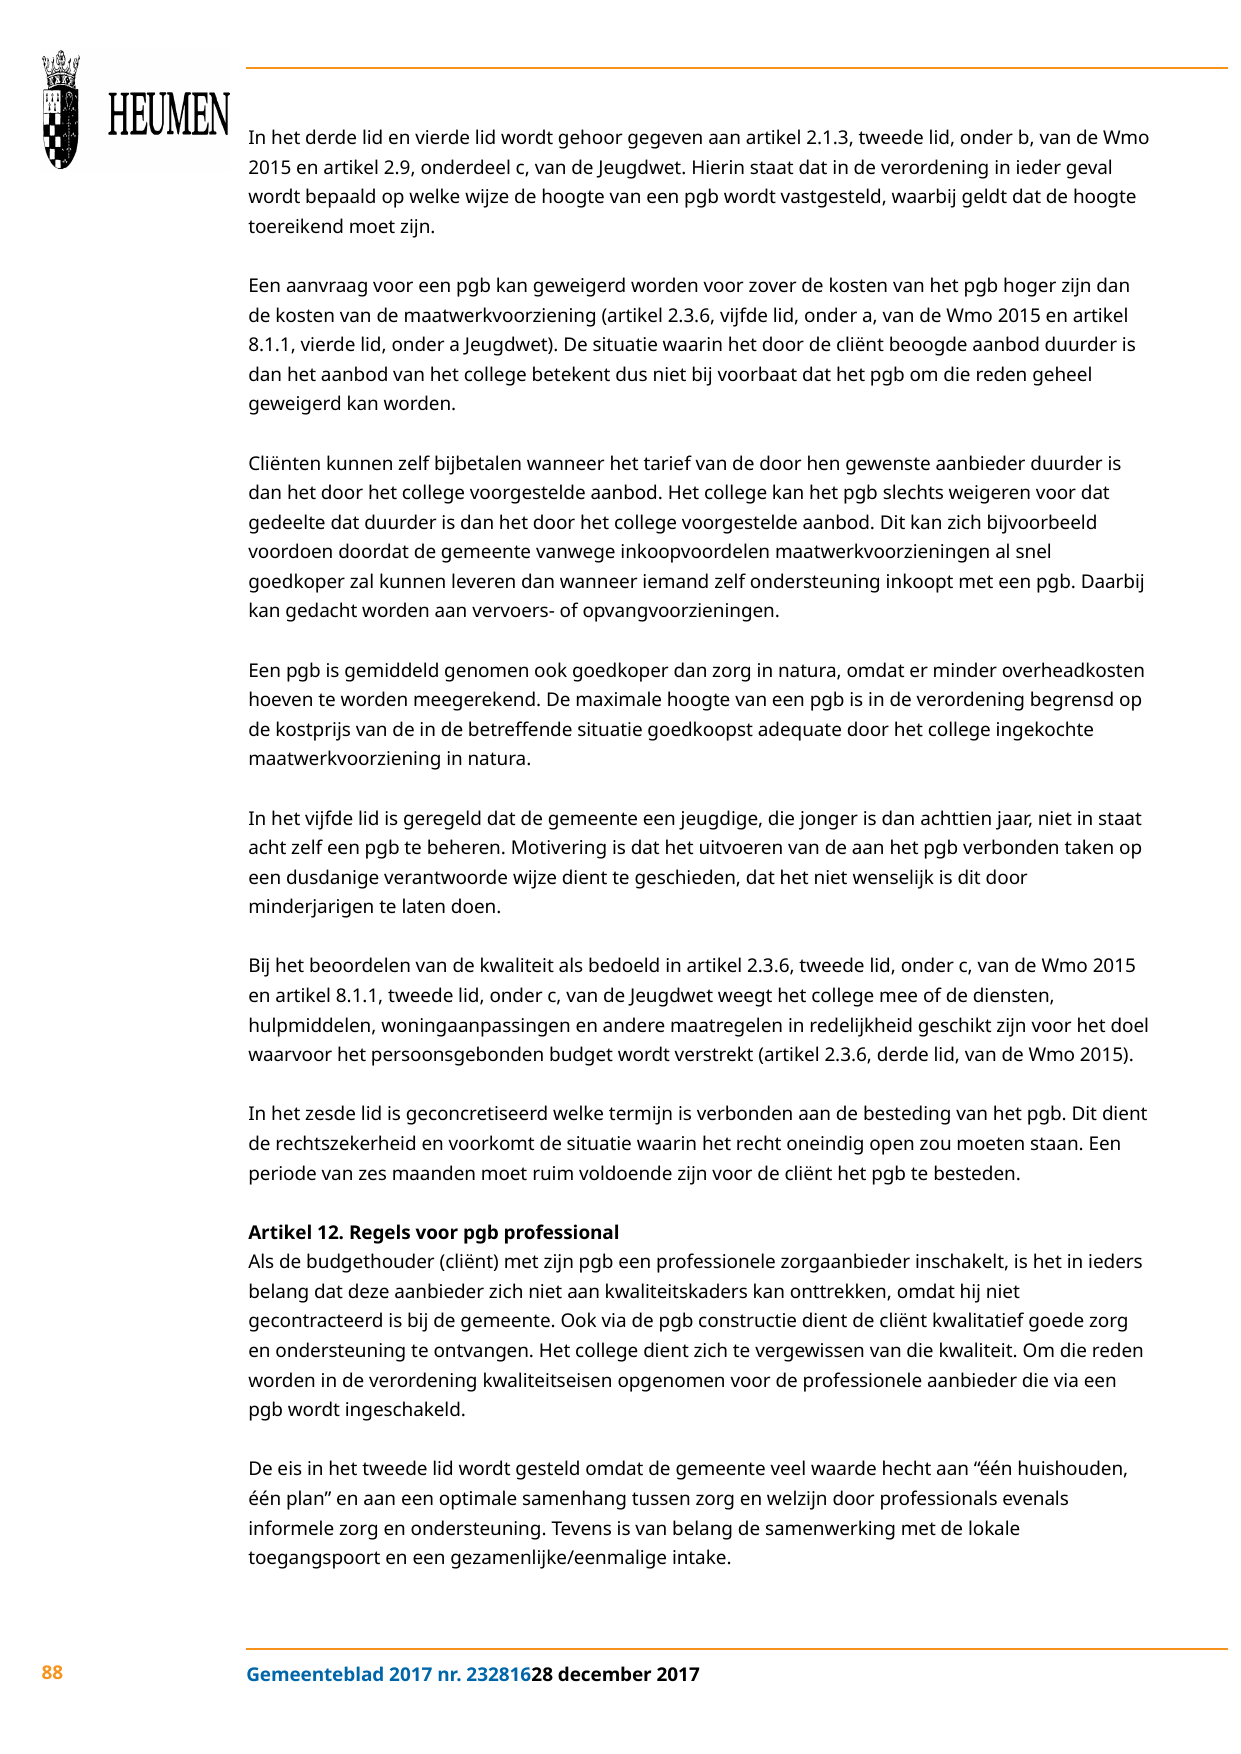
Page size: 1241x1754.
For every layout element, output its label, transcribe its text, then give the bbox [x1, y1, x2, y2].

text Bij het beoordelen van de kwaliteit als bedoeld in artikel 2.3.6, tweede lid, onder c, van de Wmo 2015 en artikel 8.1.1, tweede lid, onder c, van de Jeugdwet weegt het college mee of de diensten, hulpmiddelen, woningaanpassingen en andere maatregelen in redelijkheid geschikt zijn voor het doel waarvoor het persoonsgebonden budget wordt verstrekt (artikel 2.3.6, derde lid, van de Wmo 2015). [248, 953, 1152, 1067]
picture [41, 47, 231, 172]
text Als de budgethouder (cliënt) met zijn pgb een professionele zorgaanbieder inschakelt, is het in ieders belang dat deze aanbieder zich niet aan kwaliteitskaders kan onttrekken, omdat hij niet gecontracteerd is bij de gemeente. Ook via de pgb constructie dient de cliënt kwalitatief goede zorg en ondersteuning te ontvangen. Het college dient zich te vergewissen van die kwaliteit. Om die reden worden in de verordening kwaliteitseisen opgenomen voor de professionele aanbieder die via een pgb wordt ingeschakeld. [248, 1248, 1152, 1422]
text In het derde lid en vierde lid wordt gehoor gegeven aan artikel 2.1.3, tweede lid, onder b, van de Wmo 2015 en artikel 2.9, onderdeel c, van de Jeugdwet. Hierin staat dat in de verordening in ieder geval wordt bepaald op welke wijze de hoogte van een pgb wordt vastgesteld, waarbij geldt dat de hoogte toereikend moet zijn. [248, 124, 1152, 239]
text Een aanvraag voor een pgb kan geweigerd worden voor zover de kosten van het pgb hoger zijn dan de kosten van de maatwerkvoorziening (artikel 2.3.6, vijfde lid, onder a, van de Wmo 2015 en artikel 8.1.1, vierde lid, onder a Jeugdwet). De situatie waarin het door de cliënt beoogde aanbod duurder is dan het aanbod van het college betekent dus niet bij voorbaat dat het pgb om die reden geheel geweigerd kan worden. [248, 272, 1152, 416]
text Cliënten kunnen zelf bijbetalen wanneer het tarief van de door hen gewenste aanbieder duurder is dan het door het college voorgestelde aanbod. Het college kan het pgb slechts weigeren voor dat gedeelte dat duurder is dan het door het college voorgestelde aanbod. Dit kan zich bijvoorbeeld voordoen doordat de gemeente vanwege inkoopvoordelen maatwerkvoorzieningen al snel goedkoper zal kunnen leveren dan wanneer iemand zelf ondersteuning inkoopt met een pgb. Daarbij kan gedacht worden aan vervoers- of opvangvoorzieningen. [248, 450, 1152, 623]
text In het zesde lid is geconcretiseerd welke termijn is verbonden aan de besteding van het pgb. Dit dient de rechtszekerheid en voorkomt de situatie waarin het recht oneindig open zou moeten staan. Een periode van zes maanden moet ruim voldoende zijn voor de cliënt het pgb te besteden. [248, 1101, 1152, 1186]
text Artikel 12. Regels voor pgb professional [248, 1219, 1152, 1245]
text De eis in het tweede lid wordt gesteld omdat de gemeente veel waarde hecht aan “één huishouden, één plan” en aan een optimale samenhang tussen zorg en welzijn door professionals evenals informele zorg en ondersteuning. Tevens is van belang de samenwerking met de lokale toegangspoort en een gezamenlijke/eenmalige intake. [248, 1456, 1152, 1570]
text In het vijfde lid is geregeld dat de gemeente een jeugdige, die jonger is dan achttien jaar, niet in staat acht zelf een pgb te beheren. Motivering is dat het uitvoeren van de aan het pgb verbonden taken op een dusdanige verantwoorde wijze dient te geschieden, dat het niet wenselijk is dit door minderjarigen te laten doen. [248, 805, 1152, 919]
text Een pgb is gemiddeld genomen ook goedkoper dan zorg in natura, omdat er minder overheadkosten hoeven te worden meegerekend. De maximale hoogte van een pgb is in de verordening begrensd op de kostprijs van de in de betreffende situatie goedkoopst adequate door het college ingekochte maatwerkvoorziening in natura. [248, 657, 1152, 771]
